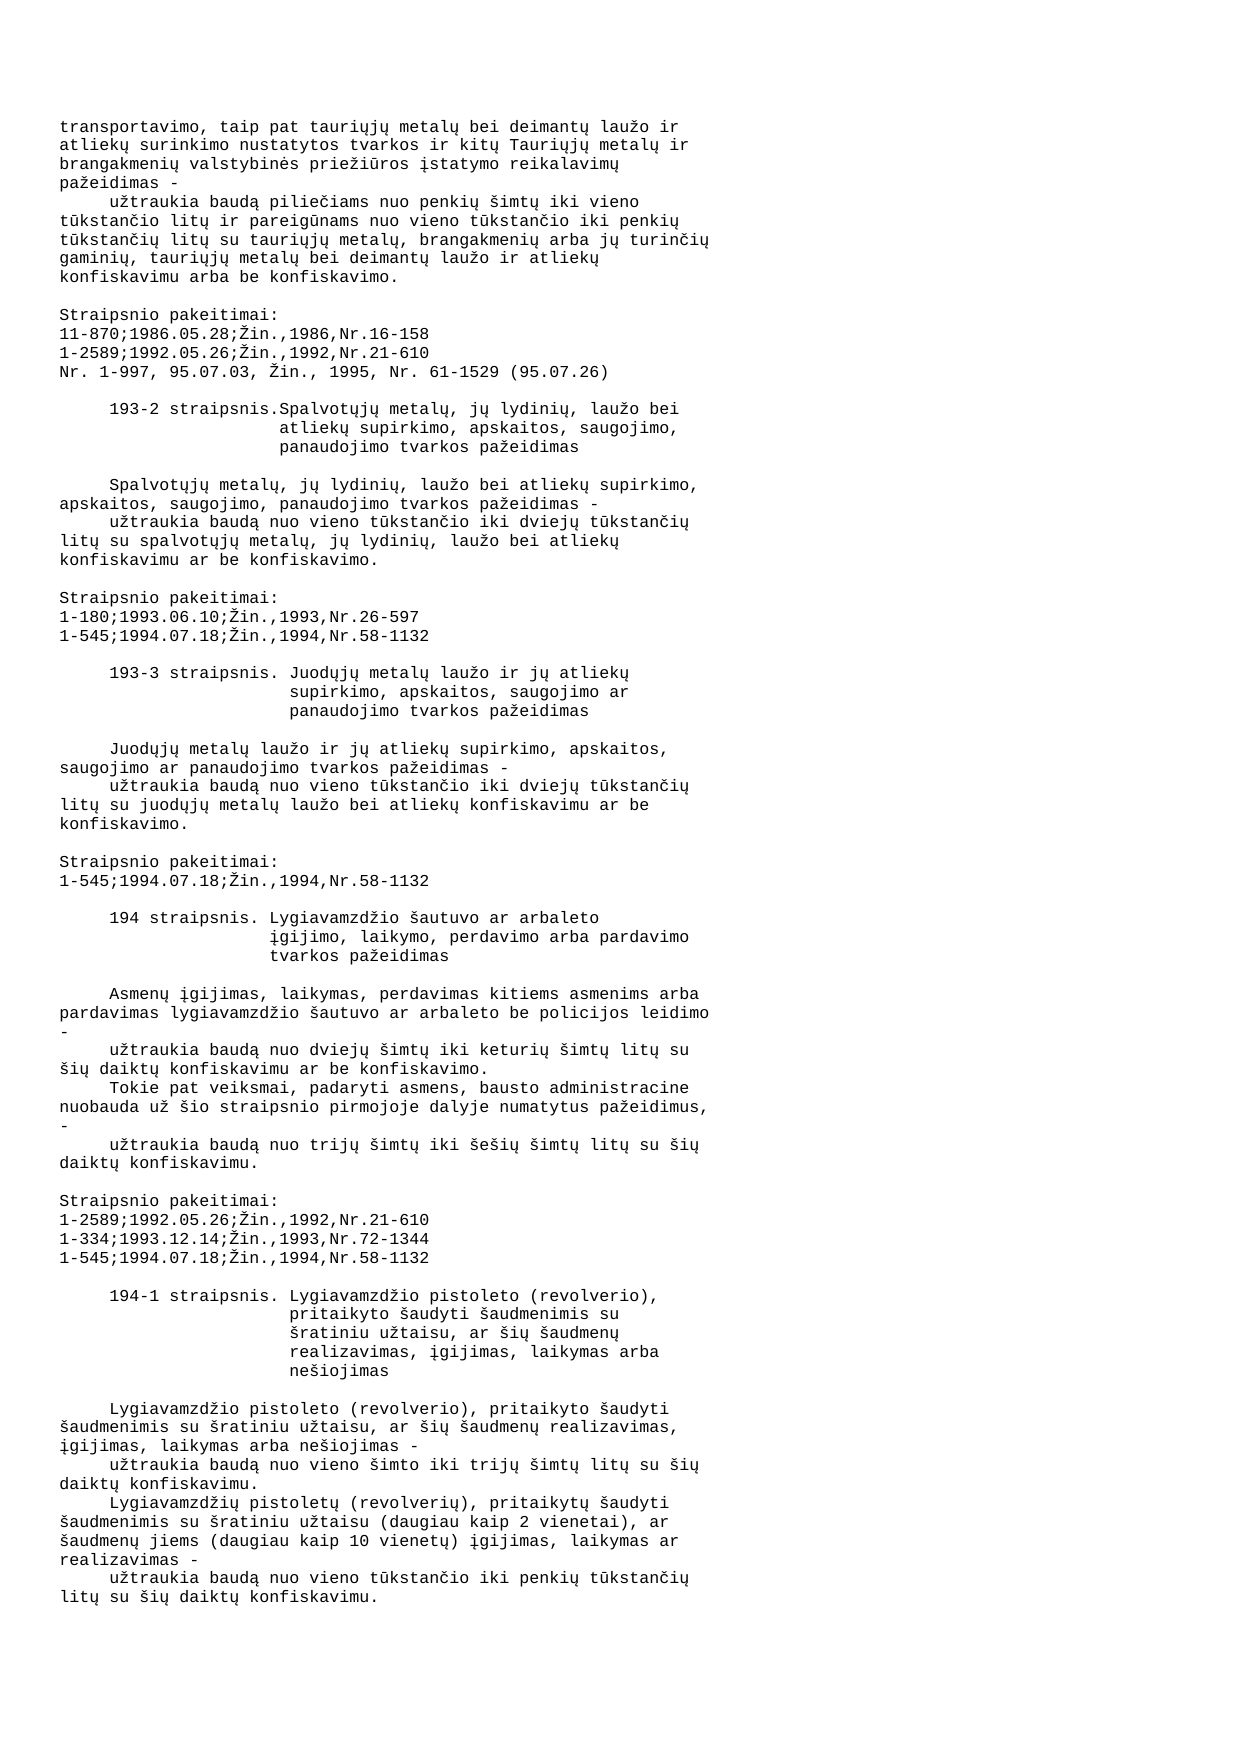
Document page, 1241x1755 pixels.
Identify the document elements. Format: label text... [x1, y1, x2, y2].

text 1-545;1994.07.18;Žin.,1994,Nr.58-1132 [59, 627, 1122, 646]
text 11-870;1986.05.28;Žin.,1986,Nr.16-158 [59, 326, 1122, 344]
text pažeidimas - [59, 175, 1122, 193]
text konfiskavimu ar be konfiskavimo. [59, 552, 1122, 571]
text 193-2 straipsnis.Spalvotųjų metalų, jų lydinių, laužo bei [59, 401, 1122, 420]
text konfiskavimo. [59, 816, 1122, 834]
text - [59, 1117, 1122, 1136]
text 1-2589;1992.05.26;Žin.,1992,Nr.21-610 [59, 344, 1122, 363]
text Straipsnio pakeitimai: [59, 1193, 1122, 1212]
text atliekų supirkimo, apskaitos, saugojimo, [59, 420, 1122, 439]
text 1-545;1994.07.18;Žin.,1994,Nr.58-1132 [59, 1249, 1122, 1268]
text transportavimo, taip pat tauriųjų metalų bei deimantų laužo ir [59, 118, 1122, 137]
text Nr. 1-997, 95.07.03, Žin., 1995, Nr. 61-1529 (95.07.26) [59, 363, 1122, 382]
text pardavimas lygiavamzdžio šautuvo ar arbaleto be policijos leidimo [59, 1004, 1122, 1023]
text nešiojimas [59, 1362, 1122, 1381]
text užtraukia baudą nuo dviejų šimtų iki keturių šimtų litų su [59, 1042, 1122, 1061]
text gaminių, tauriųjų metalų bei deimantų laužo ir atliekų [59, 250, 1122, 269]
text saugojimo ar panaudojimo tvarkos pažeidimas - [59, 759, 1122, 778]
text konfiskavimu arba be konfiskavimo. [59, 269, 1122, 288]
text realizavimas, įgijimas, laikymas arba [59, 1344, 1122, 1362]
text daiktų konfiskavimu. [59, 1155, 1122, 1174]
text tūkstančio litų ir pareigūnams nuo vieno tūkstančio iki penkių [59, 212, 1122, 231]
text šaudmenimis su šratiniu užtaisu, ar šių šaudmenų realizavimas, [59, 1419, 1122, 1438]
text užtraukia baudą nuo vieno tūkstančio iki penkių tūkstančių [59, 1570, 1122, 1589]
text 1-334;1993.12.14;Žin.,1993,Nr.72-1344 [59, 1231, 1122, 1249]
text litų su šių daiktų konfiskavimu. [59, 1589, 1122, 1608]
text užtraukia baudą nuo vieno tūkstančio iki dviejų tūkstančių [59, 778, 1122, 797]
text 194 straipsnis. Lygiavamzdžio šautuvo ar arbaleto [59, 910, 1122, 929]
text Spalvotųjų metalų, jų lydinių, laužo bei atliekų supirkimo, [59, 476, 1122, 495]
text tūkstančių litų su tauriųjų metalų, brangakmenių arba jų turinčių [59, 231, 1122, 250]
text 1-2589;1992.05.26;Žin.,1992,Nr.21-610 [59, 1212, 1122, 1231]
text šių daiktų konfiskavimu ar be konfiskavimo. [59, 1061, 1122, 1080]
text tvarkos pažeidimas [59, 948, 1122, 967]
text Asmenų įgijimas, laikymas, perdavimas kitiems asmenims arba [59, 985, 1122, 1004]
text užtraukia baudą nuo trijų šimtų iki šešių šimtų litų su šių [59, 1136, 1122, 1155]
text nuobauda už šio straipsnio pirmojoje dalyje numatytus pažeidimus, [59, 1098, 1122, 1117]
text panaudojimo tvarkos pažeidimas [59, 703, 1122, 721]
text - [59, 1023, 1122, 1042]
text Lygiavamzdžio pistoleto (revolverio), pritaikyto šaudyti [59, 1400, 1122, 1419]
text atliekų surinkimo nustatytos tvarkos ir kitų Tauriųjų metalų ir [59, 137, 1122, 156]
text 193-3 straipsnis. Juodųjų metalų laužo ir jų atliekų [59, 665, 1122, 684]
text 194-1 straipsnis. Lygiavamzdžio pistoleto (revolverio), [59, 1287, 1122, 1306]
text litų su juodųjų metalų laužo bei atliekų konfiskavimu ar be [59, 797, 1122, 816]
text 1-545;1994.07.18;Žin.,1994,Nr.58-1132 [59, 872, 1122, 891]
text užtraukia baudą nuo vieno tūkstančio iki dviejų tūkstančių [59, 514, 1122, 533]
text Juodųjų metalų laužo ir jų atliekų supirkimo, apskaitos, [59, 740, 1122, 759]
text daiktų konfiskavimu. [59, 1476, 1122, 1494]
text Straipsnio pakeitimai: [59, 853, 1122, 872]
text užtraukia baudą nuo vieno šimto iki trijų šimtų litų su šių [59, 1457, 1122, 1476]
text Straipsnio pakeitimai: [59, 307, 1122, 326]
text brangakmenių valstybinės priežiūros įstatymo reikalavimų [59, 156, 1122, 175]
text įgijimo, laikymo, perdavimo arba pardavimo [59, 929, 1122, 948]
text Straipsnio pakeitimai: [59, 589, 1122, 608]
text Lygiavamzdžių pistoletų (revolverių), pritaikytų šaudyti [59, 1494, 1122, 1513]
text realizavimas - [59, 1551, 1122, 1570]
text panaudojimo tvarkos pažeidimas [59, 439, 1122, 457]
text užtraukia baudą piliečiams nuo penkių šimtų iki vieno [59, 193, 1122, 212]
text 1-180;1993.06.10;Žin.,1993,Nr.26-597 [59, 608, 1122, 627]
text apskaitos, saugojimo, panaudojimo tvarkos pažeidimas - [59, 495, 1122, 514]
text įgijimas, laikymas arba nešiojimas - [59, 1438, 1122, 1457]
text pritaikyto šaudyti šaudmenimis su [59, 1306, 1122, 1325]
text šaudmenimis su šratiniu užtaisu (daugiau kaip 2 vienetai), ar [59, 1513, 1122, 1532]
text Tokie pat veiksmai, padaryti asmens, bausto administracine [59, 1080, 1122, 1098]
text supirkimo, apskaitos, saugojimo ar [59, 684, 1122, 703]
text litų su spalvotųjų metalų, jų lydinių, laužo bei atliekų [59, 533, 1122, 552]
text šaudmenų jiems (daugiau kaip 10 vienetų) įgijimas, laikymas ar [59, 1532, 1122, 1551]
text šratiniu užtaisu, ar šių šaudmenų [59, 1325, 1122, 1344]
